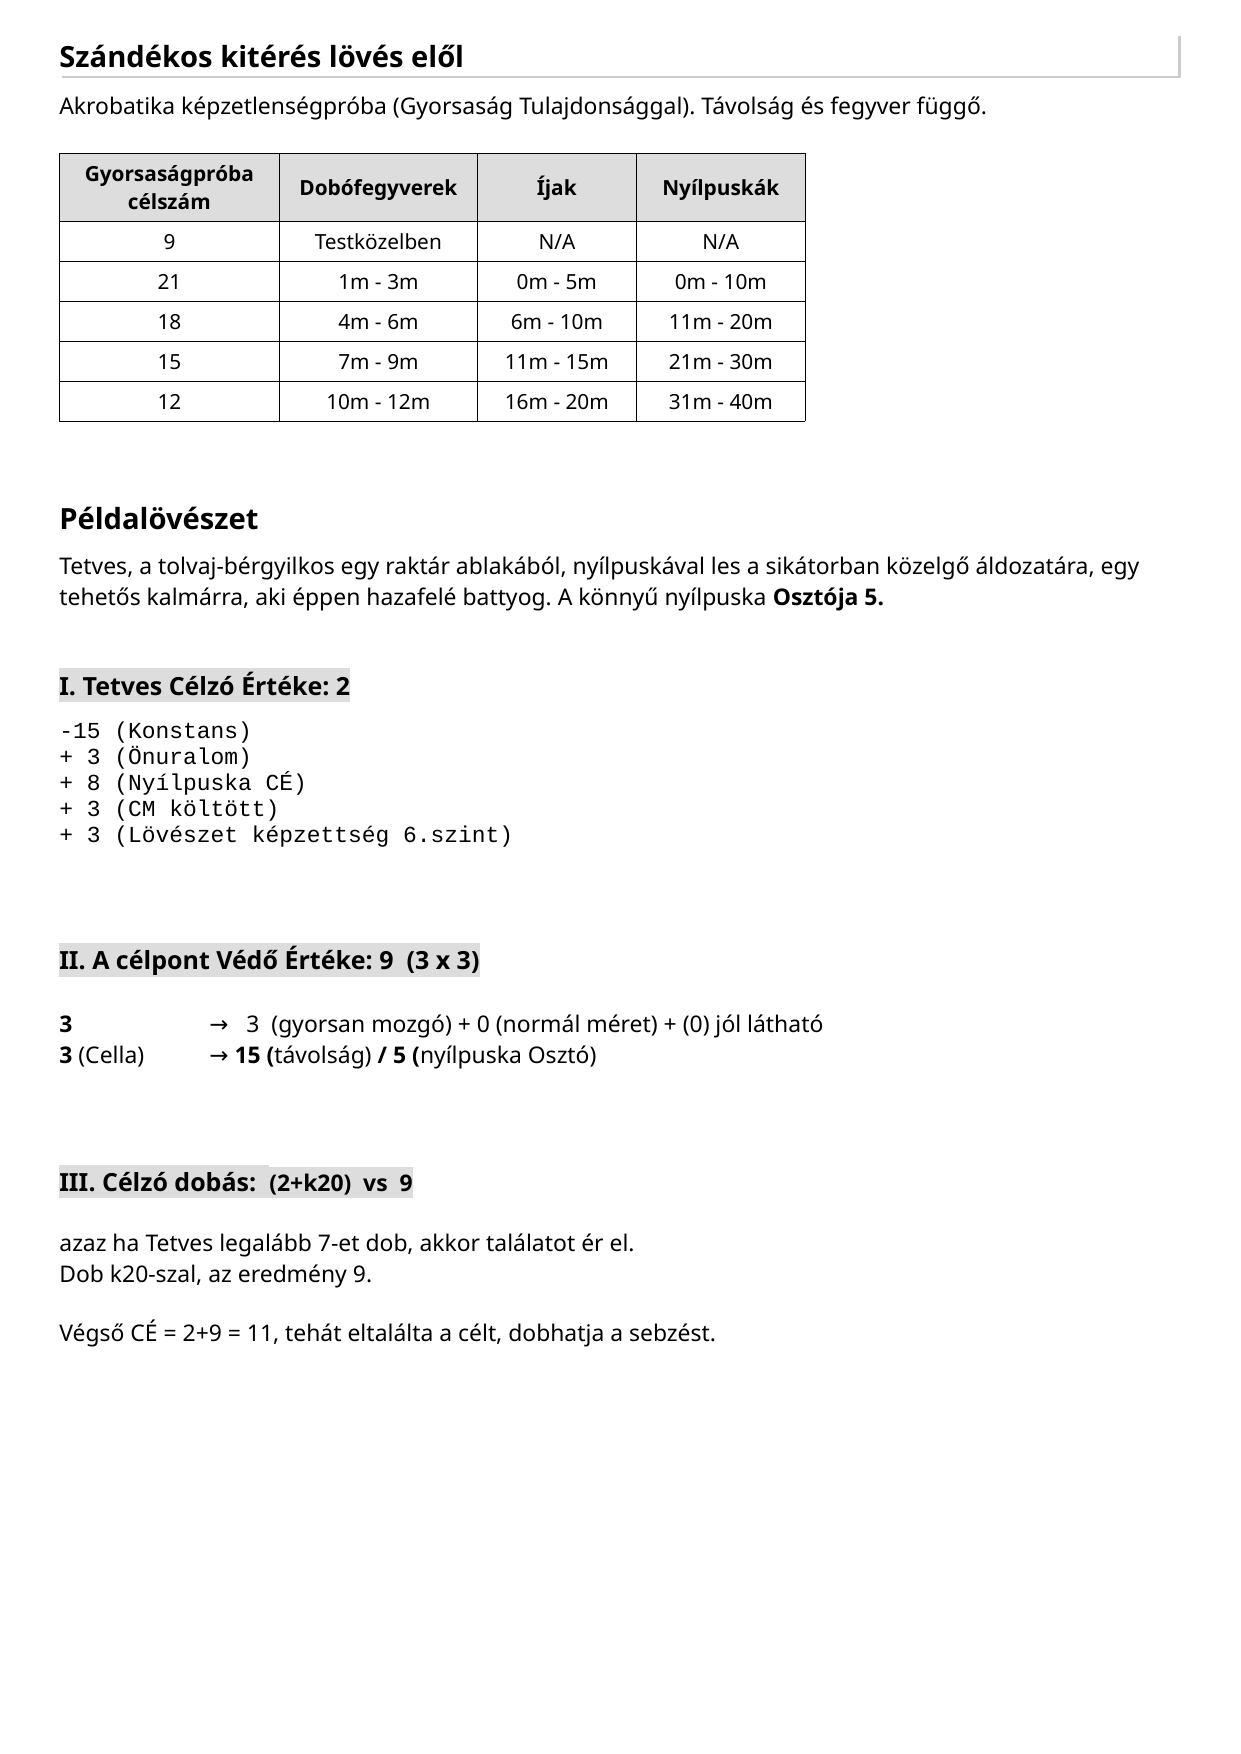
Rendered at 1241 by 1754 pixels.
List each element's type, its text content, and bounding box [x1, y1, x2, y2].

text 3 → 3 (gyorsan mozgó) + 0 (normál méret) + (0) jól látható 3 (Cella) → 15 (távolság) / 5 (nyílpuska Osztó) [59, 1008, 1181, 1071]
table_cell 21 [60, 262, 279, 301]
table_cell 1m - 3m [280, 262, 477, 301]
text Akrobatika képzetlenségpróba (Gyorsaság Tulajdonsággal). Távolság és fegyver függő. [59, 90, 1181, 122]
text -15 (Konstans) [59, 719, 1181, 745]
table_cell 16m - 20m [478, 382, 636, 421]
table_header Dobófegyverek [280, 154, 477, 221]
table_cell 7m - 9m [280, 342, 477, 381]
text + 8 (Nyílpuska CÉ) [59, 771, 1181, 797]
text + 3 (Lövészet képzettség 6.szint) [59, 823, 1181, 849]
subtitle Szándékos kitérés lövés elől [59, 36, 1178, 76]
table_cell 12 [60, 382, 279, 421]
text III. Célzó dobás: (2+k20) vs 9 [59, 1164, 1181, 1198]
text Végső CÉ = 2+9 = 11, tehát eltalálta a célt, dobhatja a sebzést. [59, 1317, 1181, 1348]
table_cell 18 [60, 302, 279, 341]
table_cell 31m - 40m [637, 382, 805, 421]
text I. Tetves Célzó Értéke: 2 [59, 668, 1181, 702]
table_cell 6m - 10m [478, 302, 636, 341]
table_cell N/A [637, 222, 805, 261]
table_cell N/A [478, 222, 636, 261]
table_cell 0m - 10m [637, 262, 805, 301]
table_cell 11m - 15m [478, 342, 636, 381]
table_cell 15 [60, 342, 279, 381]
text II. A célpont Védő Értéke: 9 (3 x 3) [59, 943, 1181, 977]
table_cell 9 [60, 222, 279, 261]
text + 3 (CM költött) [59, 797, 1181, 823]
text + 3 (Önuralom) [59, 745, 1181, 771]
text azaz ha Tetves legalább 7-et dob, akkor találatot ér el. [59, 1227, 1181, 1258]
text Tetves, a tolvaj-bérgyilkos egy raktár ablakából, nyílpuskával les a sikátorban közelgő áldozatára, egy tehetős kalmárra, aki éppen hazafelé battyog. A könnyű nyílpuska Osztója 5. [59, 550, 1181, 612]
table_header Nyílpuskák [637, 154, 805, 221]
subtitle Példalövészet [59, 498, 1181, 538]
table_header Íjak [478, 154, 636, 221]
table_cell 0m - 5m [478, 262, 636, 301]
table_cell 11m - 20m [637, 302, 805, 341]
table_cell 4m - 6m [280, 302, 477, 341]
text Dob k20-szal, az eredmény 9. [59, 1258, 1181, 1289]
table_cell Testközelben [280, 222, 477, 261]
table_header Gyorsaságpróba célszám [60, 154, 279, 221]
table_cell 10m - 12m [280, 382, 477, 421]
table_cell 21m - 30m [637, 342, 805, 381]
